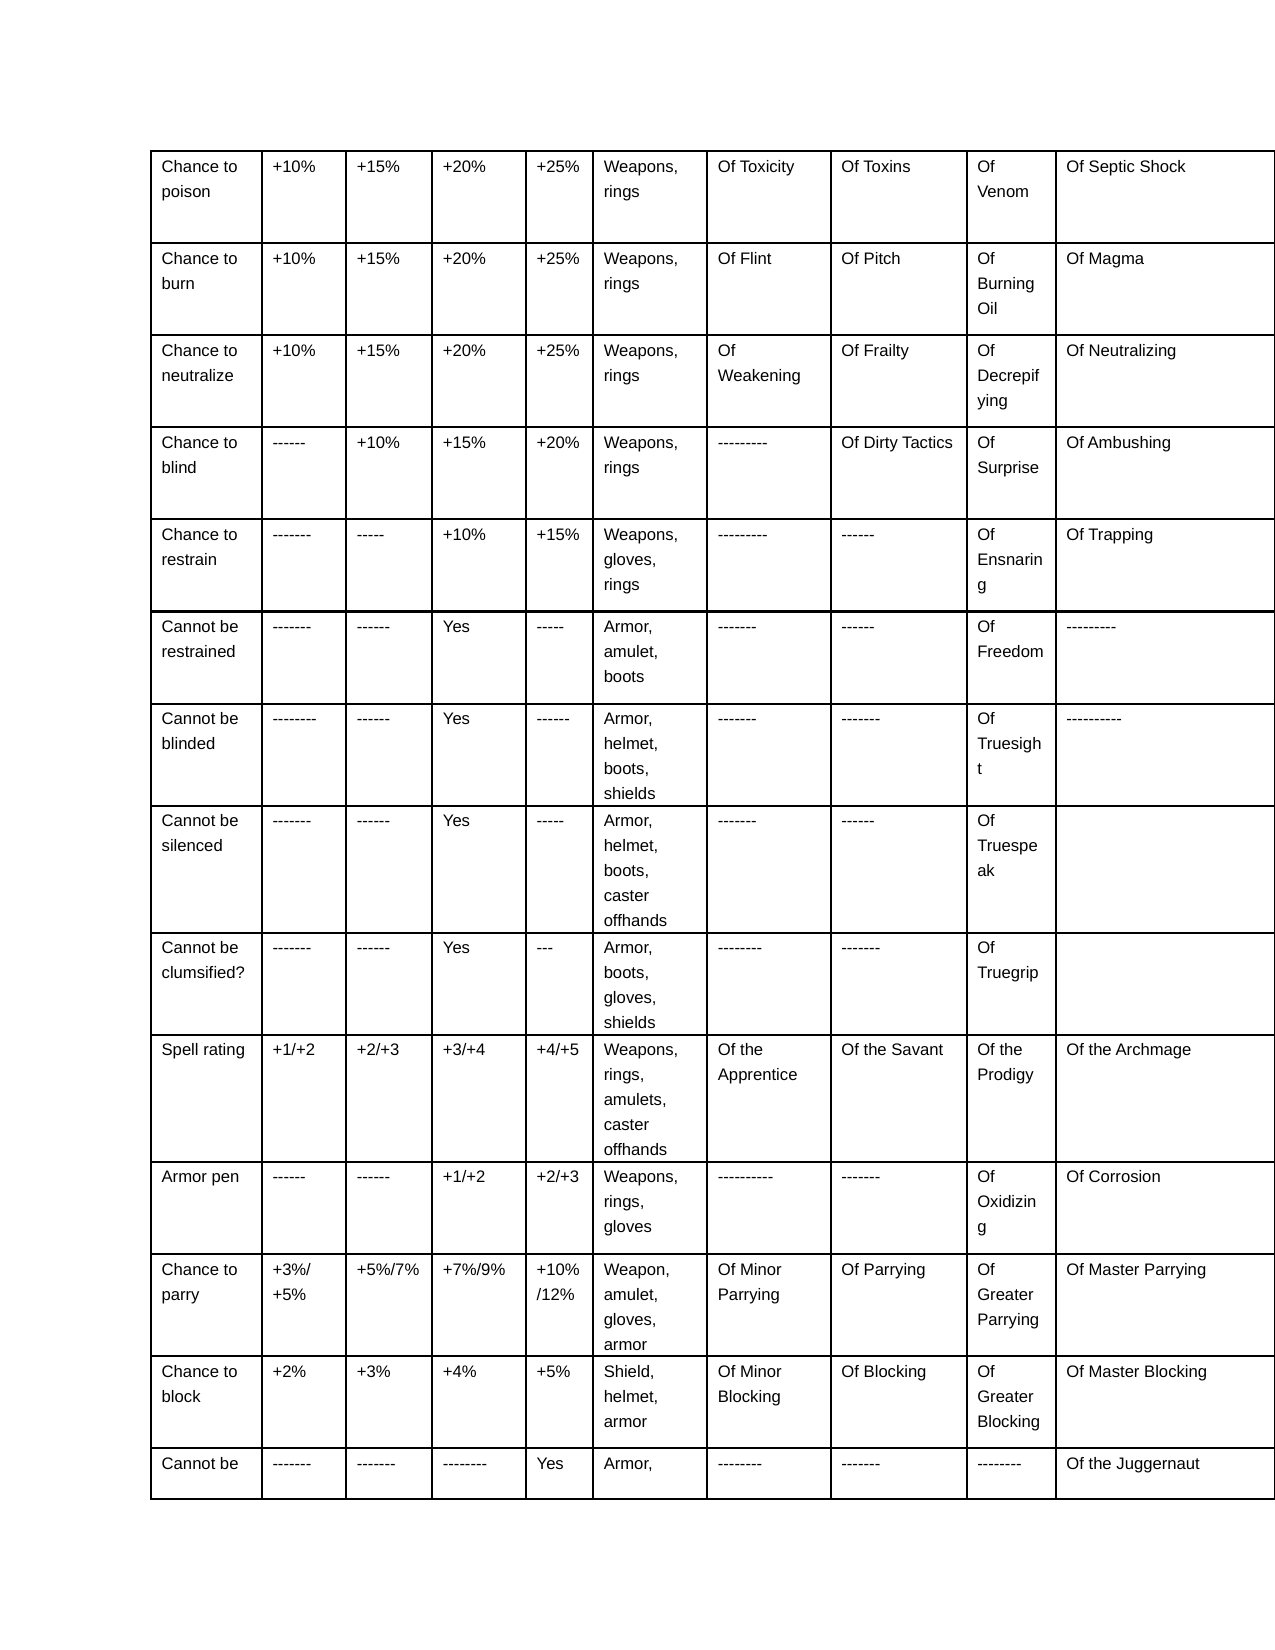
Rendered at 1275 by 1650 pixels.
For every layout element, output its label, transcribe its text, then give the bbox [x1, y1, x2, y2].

table_cell Weapons, rings [594, 336, 706, 426]
table_cell +20% [527, 428, 592, 518]
table_cell +5%/7% [347, 1255, 431, 1355]
table_cell Of Neutralizing [1057, 336, 1274, 426]
table_cell Of Weakening [708, 336, 830, 426]
table_cell Of Venom [968, 152, 1055, 242]
table_cell Cannot be [152, 1449, 261, 1498]
table_cell +2/+3 [527, 1163, 592, 1253]
table_cell Of Freedom [968, 613, 1055, 702]
table_cell Armor, boots, gloves, shields [594, 934, 706, 1034]
table_cell Yes [527, 1449, 592, 1498]
table_cell Of Burning Oil [968, 244, 1055, 334]
table_cell ------- [832, 934, 966, 1034]
table_cell +10% [263, 244, 345, 334]
table_cell ------- [832, 1163, 966, 1253]
table_cell +10% [433, 520, 525, 610]
table_cell Weapons, rings, gloves [594, 1163, 706, 1253]
table_cell Yes [433, 705, 525, 804]
table_cell Weapons, rings, amulets, caster offhands [594, 1036, 706, 1161]
table_cell +2/+3 [347, 1036, 431, 1161]
table_cell Yes [433, 807, 525, 932]
table_cell Of Surprise [968, 428, 1055, 518]
table_cell --------- [1057, 613, 1274, 702]
table_cell +15% [347, 336, 431, 426]
table_cell +20% [433, 244, 525, 334]
table_cell ----- [527, 613, 592, 702]
table_cell -------- [968, 1449, 1055, 1498]
table_cell Of Truesight [968, 705, 1055, 804]
table_cell [1057, 934, 1274, 1034]
table_cell -------- [708, 1449, 830, 1498]
table_cell ------- [708, 613, 830, 702]
table_cell Of Oxidizing [968, 1163, 1055, 1253]
table_cell Of Parrying [832, 1255, 966, 1355]
table_cell ------ [347, 613, 431, 702]
table_cell Of Toxins [832, 152, 966, 242]
table_cell Of Master Parrying [1057, 1255, 1274, 1355]
table_cell -------- [708, 934, 830, 1034]
table_cell +15% [433, 428, 525, 518]
table_cell Chance to neutralize [152, 336, 261, 426]
table_cell Of the Apprentice [708, 1036, 830, 1161]
table_cell +10% [347, 428, 431, 518]
table_cell +10% [263, 336, 345, 426]
table_cell +15% [347, 244, 431, 334]
table_cell Of Flint [708, 244, 830, 334]
table_cell +15% [527, 520, 592, 610]
table_cell Of Greater Parrying [968, 1255, 1055, 1355]
table_cell Of the Savant [832, 1036, 966, 1161]
table_cell Of Truegrip [968, 934, 1055, 1034]
table_cell Of Minor Blocking [708, 1357, 830, 1447]
table_cell --------- [708, 428, 830, 518]
table_cell Of Septic Shock [1057, 152, 1274, 242]
table_cell +10%/12% [527, 1255, 592, 1355]
table_cell Of Toxicity [708, 152, 830, 242]
table_cell +3/+4 [433, 1036, 525, 1161]
table_cell ------- [832, 1449, 966, 1498]
table_cell +10% [263, 152, 345, 242]
table_cell +1/+2 [263, 1036, 345, 1161]
table_cell ------ [263, 428, 345, 518]
table_cell [1057, 807, 1274, 932]
table_cell Weapon, amulet, gloves, armor [594, 1255, 706, 1355]
table_cell +25% [527, 336, 592, 426]
table_cell Armor, amulet, boots [594, 613, 706, 702]
table_cell +1/+2 [433, 1163, 525, 1253]
table_cell --- [527, 934, 592, 1034]
table_cell Cannot be restrained [152, 613, 261, 702]
table_cell Weapons, rings [594, 152, 706, 242]
table_cell ------- [263, 807, 345, 932]
table_cell --------- [708, 520, 830, 610]
table_cell ------ [832, 807, 966, 932]
table_cell ------ [263, 1163, 345, 1253]
table_cell +20% [433, 152, 525, 242]
table_cell ------- [263, 613, 345, 702]
table_cell Of Truespeak [968, 807, 1055, 932]
table_cell Of Ensnaring [968, 520, 1055, 610]
table_cell Cannot be clumsified? [152, 934, 261, 1034]
table_cell ------ [347, 1163, 431, 1253]
table_cell +4% [433, 1357, 525, 1447]
table_cell ------ [527, 705, 592, 804]
table_cell +5% [527, 1357, 592, 1447]
table_cell Of the Archmage [1057, 1036, 1274, 1161]
table_cell ------- [708, 705, 830, 804]
table_cell ---------- [708, 1163, 830, 1253]
table_cell Spell rating [152, 1036, 261, 1161]
table_cell +20% [433, 336, 525, 426]
table_cell Chance to restrain [152, 520, 261, 610]
table_cell Armor pen [152, 1163, 261, 1253]
table_cell ------ [347, 807, 431, 932]
table_cell Of Decrepifying [968, 336, 1055, 426]
table_cell ---------- [1057, 705, 1274, 804]
table_cell Of Frailty [832, 336, 966, 426]
table_cell Chance to blind [152, 428, 261, 518]
table_cell ----- [527, 807, 592, 932]
table_cell Armor, [594, 1449, 706, 1498]
table_cell Of Ambushing [1057, 428, 1274, 518]
table_cell Chance to poison [152, 152, 261, 242]
table_cell ----- [347, 520, 431, 610]
table_cell +4/+5 [527, 1036, 592, 1161]
table_cell ------ [347, 705, 431, 804]
table_cell +2% [263, 1357, 345, 1447]
table_cell +25% [527, 152, 592, 242]
table_cell Cannot be blinded [152, 705, 261, 804]
table_cell Of the Prodigy [968, 1036, 1055, 1161]
table_cell Shield, helmet, armor [594, 1357, 706, 1447]
table_cell ------- [832, 705, 966, 804]
table_cell +3% [347, 1357, 431, 1447]
table_cell ------- [708, 807, 830, 932]
table_cell Of Pitch [832, 244, 966, 334]
table_cell Of the Juggernaut [1057, 1449, 1274, 1498]
table_cell ------- [263, 520, 345, 610]
table_cell Chance to parry [152, 1255, 261, 1355]
table_cell +15% [347, 152, 431, 242]
table_cell ------- [263, 1449, 345, 1498]
table_cell Weapons, gloves, rings [594, 520, 706, 610]
table_cell Armor, helmet, boots, shields [594, 705, 706, 804]
table_cell -------- [433, 1449, 525, 1498]
table_cell +25% [527, 244, 592, 334]
table_cell ------- [347, 1449, 431, 1498]
table_cell Weapons, rings [594, 428, 706, 518]
table_cell +3%/+5% [263, 1255, 345, 1355]
table_cell Yes [433, 934, 525, 1034]
table_cell Of Trapping [1057, 520, 1274, 610]
table_cell Of Minor Parrying [708, 1255, 830, 1355]
table_cell Chance to burn [152, 244, 261, 334]
table_cell Of Dirty Tactics [832, 428, 966, 518]
table_cell Of Greater Blocking [968, 1357, 1055, 1447]
table_cell Of Magma [1057, 244, 1274, 334]
table_cell Of Corrosion [1057, 1163, 1274, 1253]
table_cell +7%/9% [433, 1255, 525, 1355]
table_cell ------- [263, 934, 345, 1034]
table_cell Chance to block [152, 1357, 261, 1447]
table_cell Cannot be silenced [152, 807, 261, 932]
table_cell ------ [832, 520, 966, 610]
table_cell ------ [347, 934, 431, 1034]
table_cell Armor, helmet, boots, caster offhands [594, 807, 706, 932]
table_cell Of Master Blocking [1057, 1357, 1274, 1447]
table_cell Yes [433, 613, 525, 702]
table_cell -------- [263, 705, 345, 804]
table_cell Weapons, rings [594, 244, 706, 334]
table_cell Of Blocking [832, 1357, 966, 1447]
table_cell ------ [832, 613, 966, 702]
